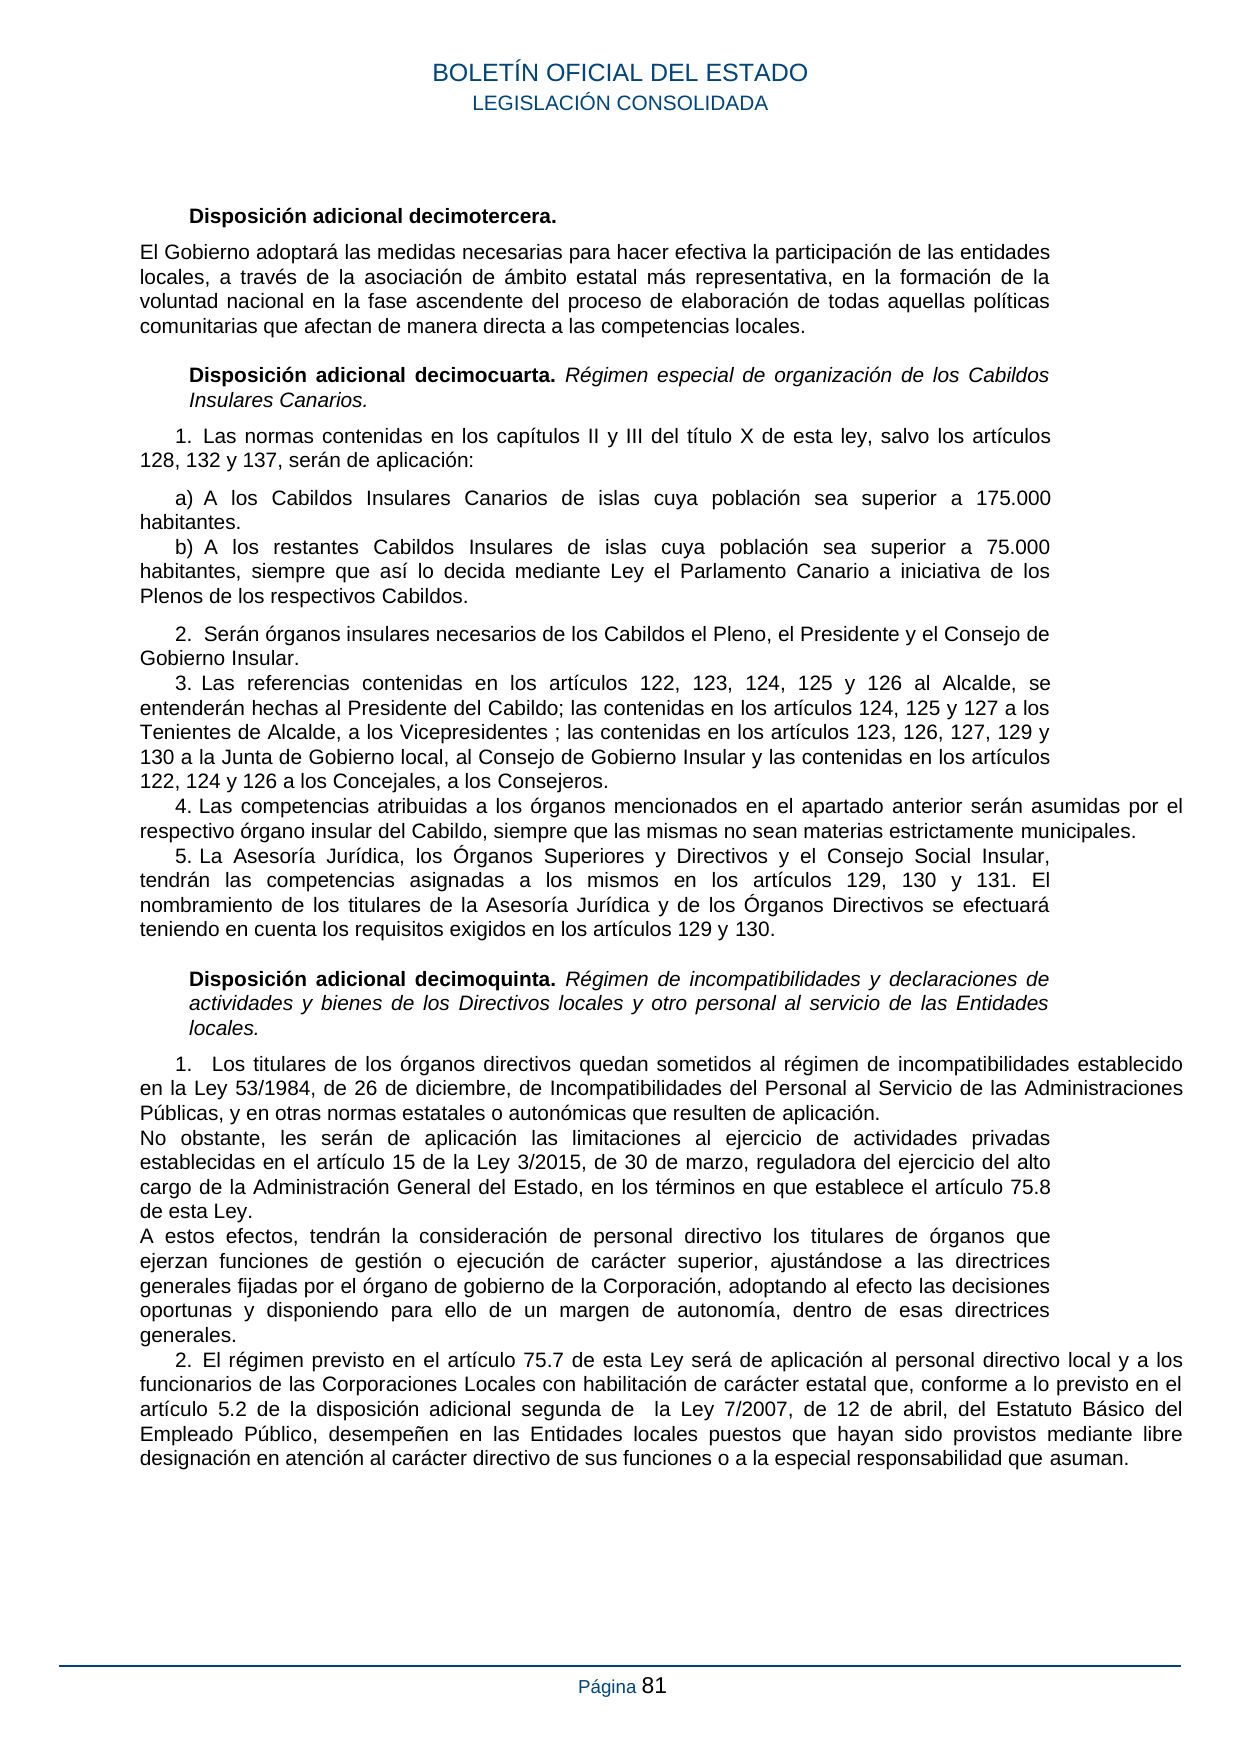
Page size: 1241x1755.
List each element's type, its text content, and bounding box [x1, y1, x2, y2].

list A los restantes Cabildos Insulares de islas cuya población sea superior a 75.000 habitantes, siempre que así lo decida mediante Ley el Parlamento Canario a iniciativa de los Plenos de los respectivos Cabildos. [139, 535, 1052, 608]
list Las competencias atribuidas a los órganos mencionados en el apartado anterior serán asumidas por el respectivo órgano insular del Cabildo, siempre que las mismas no sean materias estrictamente municipales. [139, 794, 1184, 843]
text A estos efectos, tendrán la consideración de personal directivo los titulares de órganos que ejerzan funciones de gestión o ejecución de carácter superior, ajustándose a las directrices generales fijadas por el órgano de gobierno de la Corporación, adoptando al efecto las decisiones oportunas y disponiendo para ello de un margen de autonomía, dentro de esas directrices generales. [139, 1224, 1052, 1347]
list La Asesoría Jurídica, los Órganos Superiores y Directivos y el Consejo Social Insular, tendrán las competencias asignadas a los mismos en los artículos 129, 130 y 131. El nombramiento de los titulares de la Asesoría Jurídica y de los Órganos Directivos se efectuará teniendo en cuenta los requisitos exigidos en los artículos 129 y 130. [139, 843, 1052, 941]
list Las referencias contenidas en los artículos 122, 123, 124, 125 y 126 al Alcalde, se entenderán hechas al Presidente del Cabildo; las contenidas en los artículos 124, 125 y 127 a los Tenientes de Alcalde, a los Vicepresidentes ; las contenidas en los artículos 123, 126, 127, 129 y 130 a la Junta de Gobierno local, al Consejo de Gobierno Insular y las contenidas en los artículos 122, 124 y 126 a los Concejales, a los Consejeros. [139, 671, 1052, 793]
list Las normas contenidas en los capítulos II y III del título X de esta ley, salvo los artículos 128, 132 y 137, serán de aplicación: [139, 424, 1052, 472]
subtitle Disposición adicional decimotercera. [189, 204, 1184, 228]
text El Gobierno adoptará las medidas necesarias para hacer efectiva la participación de las entidades locales, a través de la asociación de ámbito estatal más representativa, en la formación de la voluntad nacional en la fase ascendente del proceso de elaboración de todas aquellas políticas comunitarias que afectan de manera directa a las competencias locales. [139, 240, 1052, 338]
text No obstante, les serán de aplicación las limitaciones al ejercicio de actividades privadas establecidas en el artículo 15 de la Ley 3/2015, de 30 de marzo, reguladora del ejercicio del alto cargo de la Administración General del Estado, en los términos en que establece el artículo 75.8 de esta Ley. [139, 1126, 1052, 1223]
text Disposición adicional decimoquinta. Régimen de incompatibilidades y declaraciones de actividades y bienes de los Directivos locales y otro personal al servicio de las Entidades locales. [189, 966, 1052, 1039]
list El régimen previsto en el artículo 75.7 de esta Ley será de aplicación al personal directivo local y a los funcionarios de las Corporaciones Locales con habilitación de carácter estatal que, conforme a lo previsto en el artículo 5.2 de la disposición adicional segunda de la Ley 7/2007, de 12 de abril, del Estatuto Básico del Empleado Público, desempeñen en las Entidades locales puestos que hayan sido provistos mediante libre designación en atención al carácter directivo de sus funciones o a la especial responsabilidad que asuman. [139, 1348, 1184, 1470]
list A los Cabildos Insulares Canarios de islas cuya población sea superior a 175.000 habitantes. [139, 486, 1052, 534]
list Los titulares de los órganos directivos quedan sometidos al régimen de incompatibilidades establecido en la Ley 53/1984, de 26 de diciembre, de Incompatibilidades del Personal al Servicio de las Administraciones Públicas, y en otras normas estatales o autonómicas que resulten de aplicación. [139, 1052, 1184, 1125]
list Serán órganos insulares necesarios de los Cabildos el Pleno, el Presidente y el Consejo de Gobierno Insular. [139, 621, 1052, 670]
text Disposición adicional decimocuarta. Régimen especial de organización de los Cabildos Insulares Canarios. [189, 363, 1052, 412]
